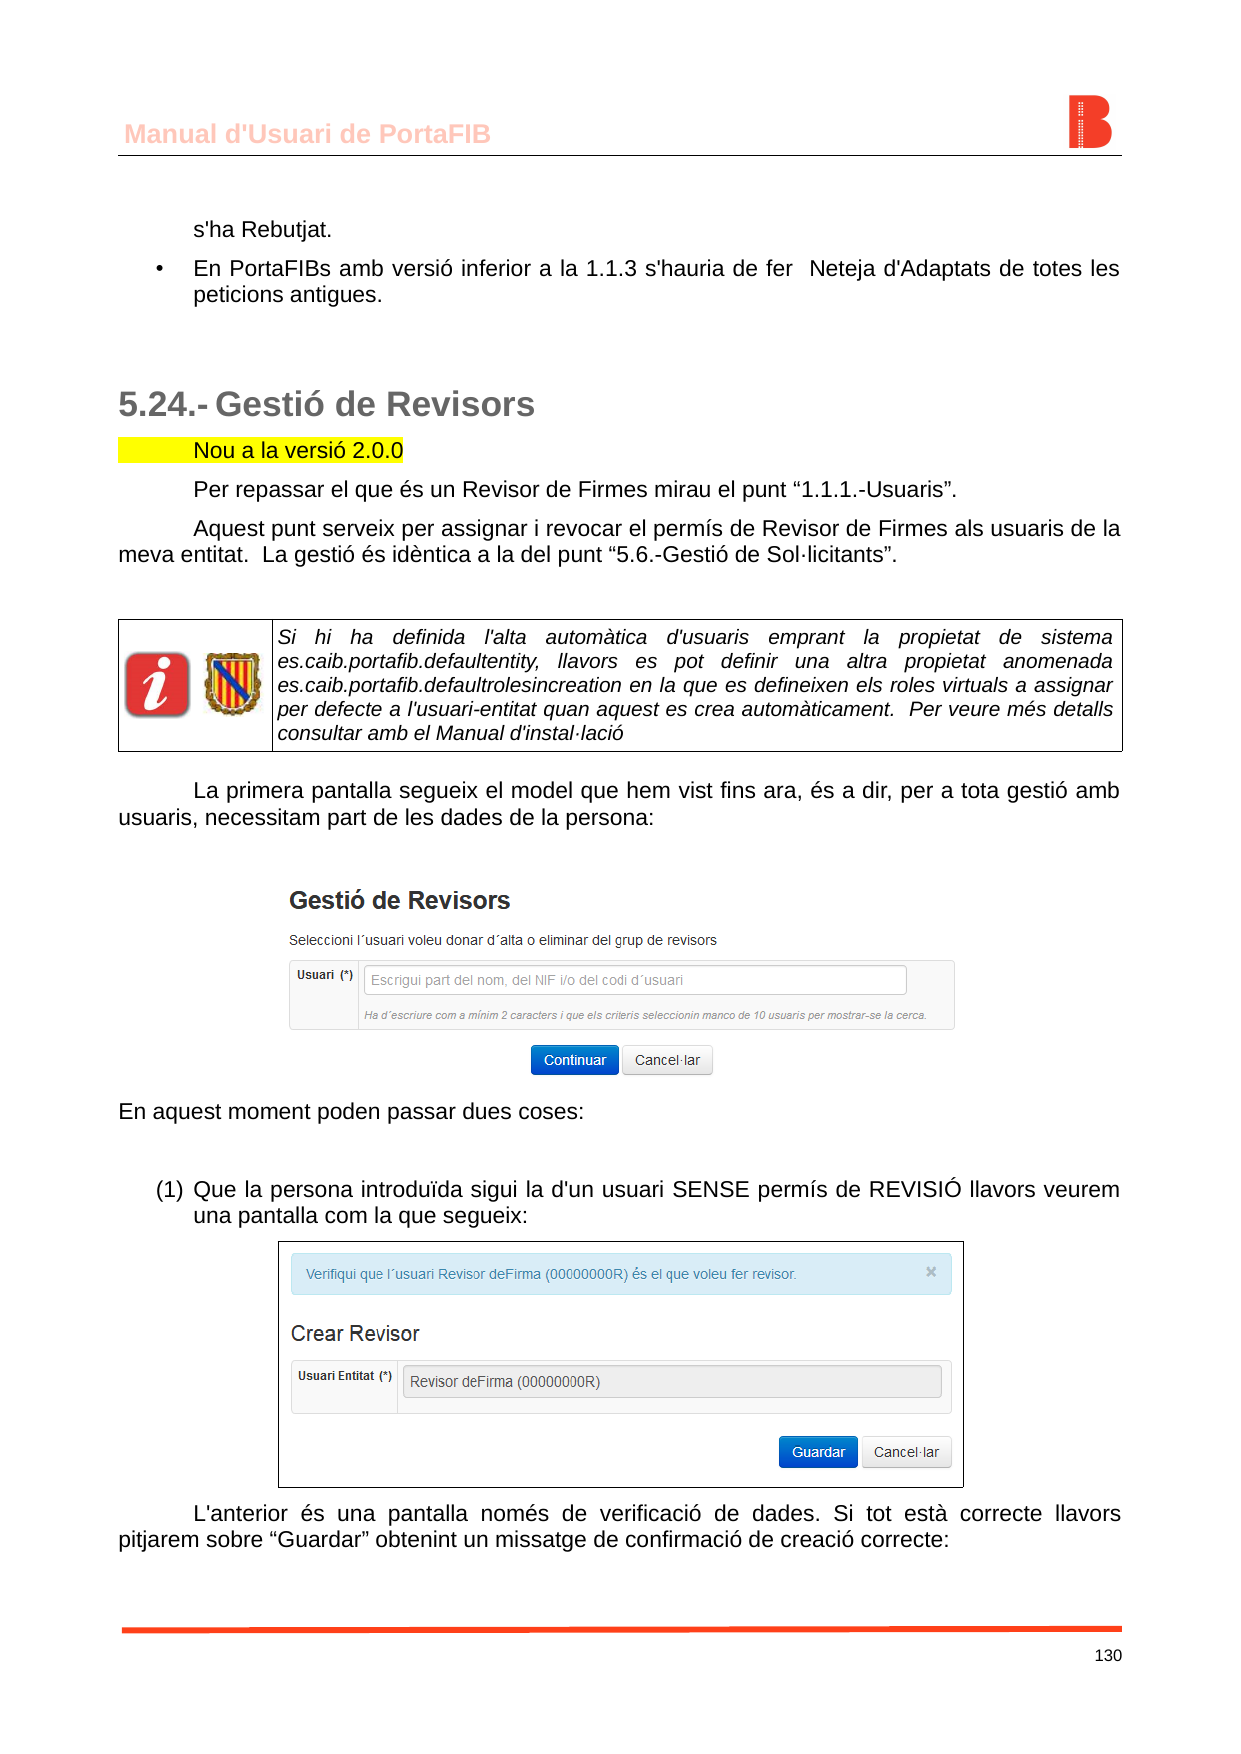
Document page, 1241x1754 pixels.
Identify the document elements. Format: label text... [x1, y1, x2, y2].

text Nou a la versió 2.0.0 [118, 437, 1122, 463]
list s'ha Rebutjat. [156, 216, 1122, 242]
table_header [195, 620, 272, 751]
text En aquest moment poden passar dues coses: [118, 1098, 1122, 1124]
text Per repassar el que és un Revisor de Firmes mirau el punt “1.1.1Usuaris”. [118, 476, 1122, 502]
table_header [119, 620, 195, 751]
picture [123, 651, 192, 719]
list Que la persona introduïda sigui la d'un usuari SENSE permís de REVISIÓ llavors veurem una pantalla com la que segueix: [156, 1176, 1122, 1228]
picture [280, 1243, 960, 1485]
picture [279, 881, 962, 1086]
list En PortaFIBs amb versió inferior a la 1.1.3 s'hauria de fer Neteja d'Adaptats de totes les peticions antigues. [156, 254, 1122, 307]
text Aquest punt serveix per assignar i revocar el permís de Revisor de Firmes als usuaris de la meva entitat. La gestió és idèntica a la del punt “5.6Gestió de Sol·licitants”. [118, 514, 1122, 567]
picture [1063, 94, 1117, 150]
picture [201, 653, 265, 717]
text La primera pantalla segueix el model que hem vist fins ara, és a dir, per a tota gestió amb usuaris, necessitam part de les dades de la persona: [118, 777, 1122, 830]
table_header Si hi ha definida l'alta automàtica d'usuaris emprant la propietat de sistema es.caib.portafib.defaultentity, llavors es pot definir una altra propietat anomenada es.caib.portafib.defaultrolesincreation en la que es defineixen els roles virtuals a assignar per defecte a l'usuari-entitat quan aquest es crea automàticament. Per veure més detalls consultar amb el Manual d'instal·lació [273, 620, 1122, 751]
subtitle Gestió de Revisors [118, 384, 1122, 424]
text L'anterior és una pantalla només de verificació de dades. Si tot està correcte llavors pitjarem sobre “Guardar” obtenint un missatge de confirmació de creació correcte: [118, 1500, 1122, 1552]
